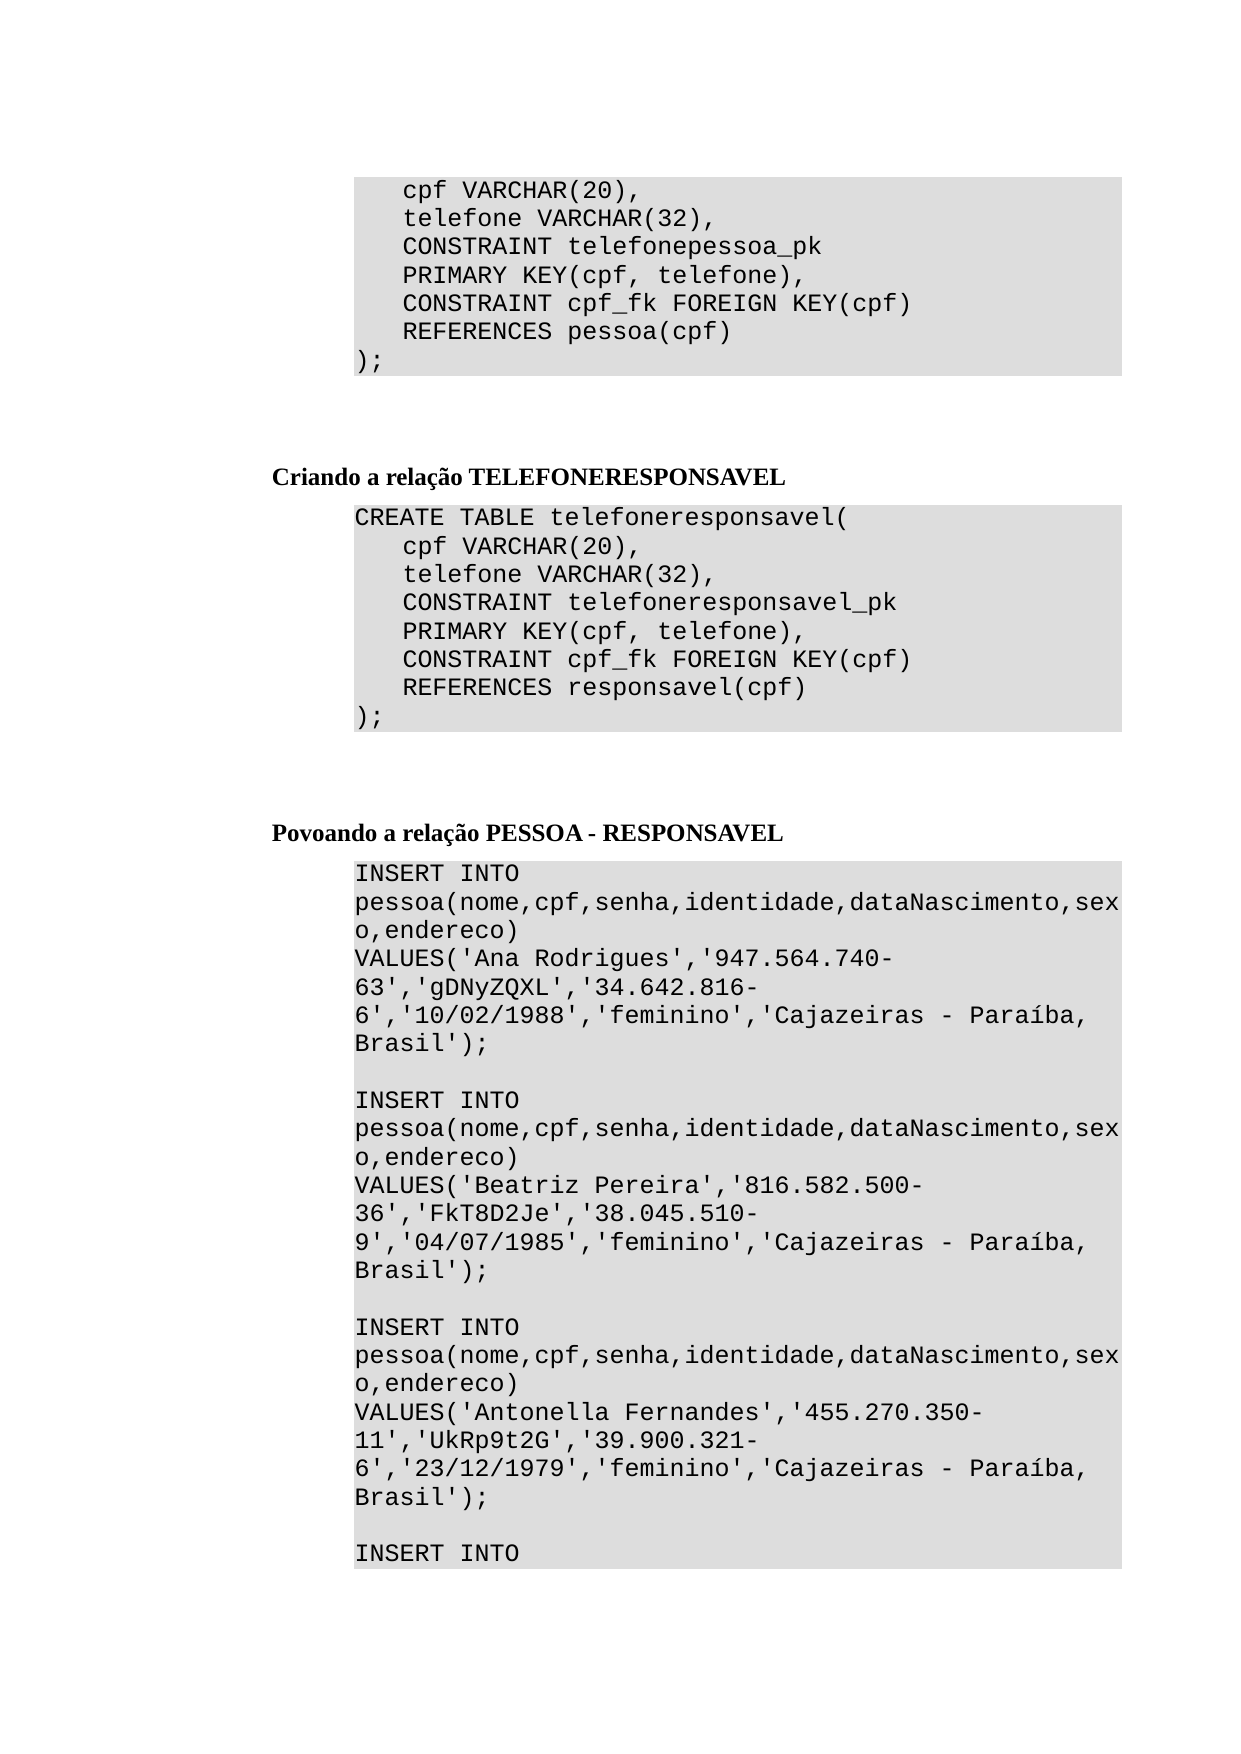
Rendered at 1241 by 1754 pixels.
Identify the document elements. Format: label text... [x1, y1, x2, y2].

text CREATE TABLE telefoneresponsavel( [354, 505, 1122, 533]
text cpf VARCHAR(20), [354, 533, 1122, 562]
text ); [354, 703, 1122, 732]
text INSERT INTO pessoa(nome,cpf,senha,identidade,dataNascimento,sexo,endereco) [354, 1314, 1122, 1399]
text INSERT INTO pessoa(nome,cpf,senha,identidade,dataNascimento,sexo,endereco) [354, 1088, 1122, 1173]
text PRIMARY KEY(cpf, telefone), [354, 262, 1122, 291]
text PRIMARY KEY(cpf, telefone), [354, 618, 1122, 647]
text CONSTRAINT cpf_fk FOREIGN KEY(cpf) [354, 291, 1122, 319]
text telefone VARCHAR(32), [354, 562, 1122, 590]
text VALUES('Ana Rodrigues','947.564.740-63','gDNyZQXL','34.642.816-6','10/02/1988','feminino','Cajazeiras - Paraíba, Brasil'); [354, 946, 1122, 1059]
text cpf VARCHAR(20), [354, 177, 1122, 206]
text REFERENCES responsavel(cpf) [354, 675, 1122, 703]
text telefone VARCHAR(32), [354, 206, 1122, 234]
text REFERENCES pessoa(cpf) [354, 319, 1122, 347]
text Povoando a relação PESSOA - RESPONSAVEL [177, 818, 1122, 847]
text CONSTRAINT telefonepessoa_pk [354, 234, 1122, 262]
text VALUES('Beatriz Pereira','816.582.500-36','FkT8D2Je','38.045.510-9','04/07/1985','feminino','Cajazeiras - Paraíba, Brasil'); [354, 1173, 1122, 1286]
text Criando a relação TELEFONERESPONSAVEL [177, 462, 1122, 491]
text INSERT INTO [354, 1541, 1122, 1569]
text INSERT INTO pessoa(nome,cpf,senha,identidade,dataNascimento,sexo,endereco) [354, 861, 1122, 946]
text CONSTRAINT cpf_fk FOREIGN KEY(cpf) [354, 647, 1122, 675]
text VALUES('Antonella Fernandes','455.270.350-11','UkRp9t2G','39.900.321-6','23/12/1979','feminino','Cajazeiras - Paraíba, Brasil'); [354, 1399, 1122, 1513]
text CONSTRAINT telefoneresponsavel_pk [354, 590, 1122, 618]
text ); [354, 347, 1122, 376]
